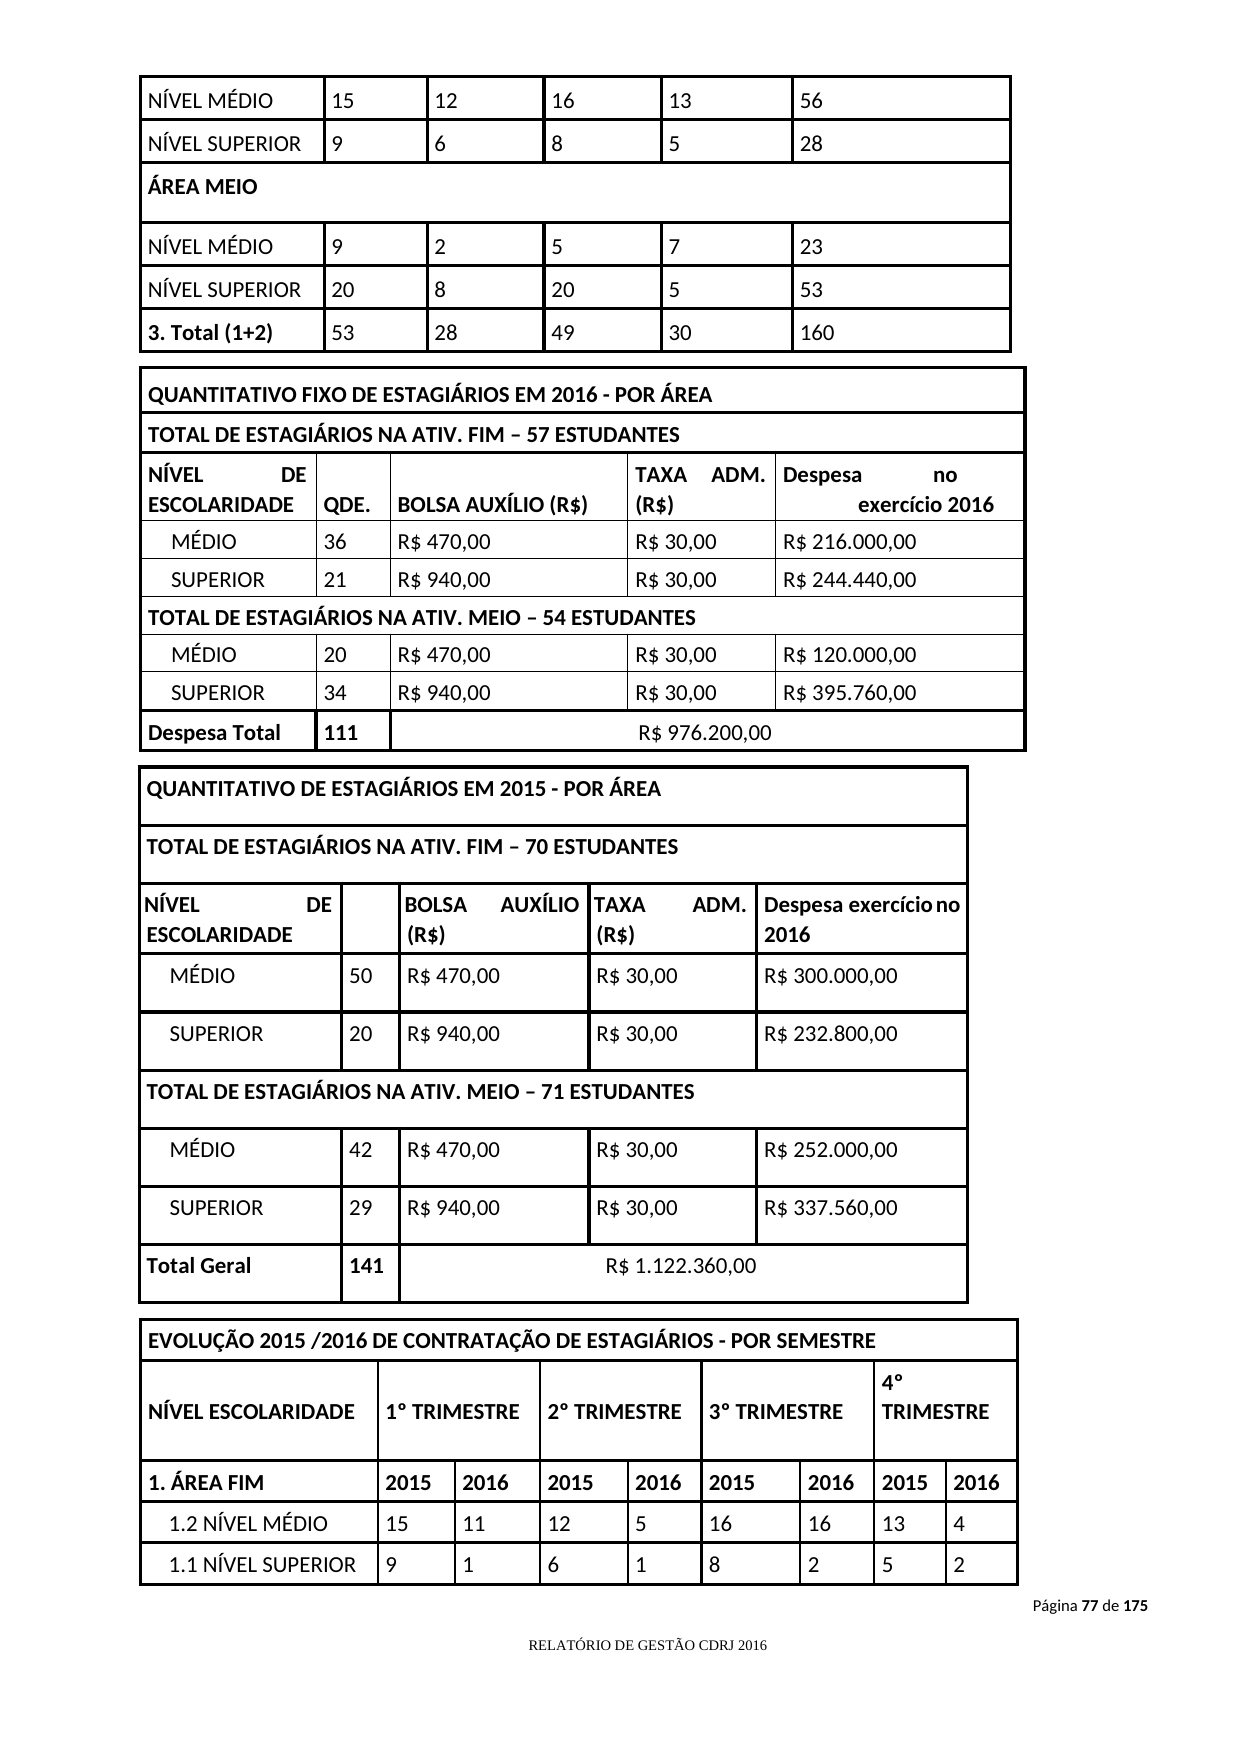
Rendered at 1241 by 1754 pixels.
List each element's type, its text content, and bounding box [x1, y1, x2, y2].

table_cell 2016 [629, 1462, 700, 1500]
table_cell NÍVEL DE ESCOLARIDADE [142, 454, 316, 520]
table_cell SUPERIOR [141, 1188, 340, 1243]
table_cell NÍVEL SUPERIOR [142, 267, 323, 307]
table_cell QDE. [317, 454, 390, 520]
table_cell R$ 976.200,00 [392, 712, 1023, 749]
table_cell R$ 300.000,00 [758, 955, 936, 1010]
table_header [936, 769, 966, 823]
table_cell R$ 470,00 [391, 635, 627, 671]
table_cell [1019, 1359, 1030, 1459]
table_cell 5 [629, 1503, 700, 1541]
table_cell 111 [318, 712, 389, 749]
table_cell 56 [794, 78, 1009, 118]
table_header [1019, 1318, 1030, 1359]
table_cell 2015 [541, 1462, 627, 1500]
table_cell 53 [794, 267, 1009, 307]
table_cell 7 [663, 224, 791, 264]
table_cell NÍVEL DE ESCOLARIDADE [141, 885, 340, 952]
table_cell [936, 1130, 966, 1185]
table_cell 2015 [875, 1462, 945, 1500]
table_cell 4 [947, 1503, 1016, 1541]
table_cell 5 [875, 1544, 945, 1582]
table_cell R$ 30,00 [628, 672, 775, 709]
table_cell R$ 470,00 [391, 521, 627, 558]
table_cell [1019, 1459, 1030, 1500]
table_cell 30 [663, 310, 791, 350]
table_cell [936, 1188, 966, 1243]
table_header QUANTITATIVO DE ESTAGIÁRIOS EM 2015 - POR ÁREA [141, 769, 936, 823]
table_cell R$ 395.760,00 [776, 672, 1023, 709]
table_cell R$ 30,00 [591, 1130, 755, 1185]
table_cell R$ 30,00 [628, 521, 775, 558]
table_cell [936, 1014, 966, 1068]
table_cell ÁREA MEIO [142, 164, 544, 221]
table_cell NÍVEL MÉDIO [142, 224, 323, 264]
table_cell TOTAL DE ESTAGIÁRIOS NA ATIV. FIM – 57 ESTUDANTES [142, 414, 1023, 451]
table_cell TAXA ADM. (R$) [591, 885, 755, 952]
table_cell 13 [663, 78, 791, 118]
table_cell 1. ÁREA FIM [142, 1462, 377, 1500]
table_cell [936, 1246, 966, 1301]
table_cell R$ 940,00 [401, 1188, 587, 1243]
table_cell 5 [546, 224, 660, 264]
table_cell 29 [343, 1188, 398, 1243]
table_cell 15 [379, 1503, 454, 1541]
table_cell 15 [326, 78, 426, 118]
table_cell R$ 244.440,00 [776, 559, 1023, 596]
table_cell 36 [317, 521, 390, 558]
table_cell 21 [317, 559, 390, 596]
table_cell 49 [546, 310, 660, 350]
table_cell 141 [343, 1246, 398, 1301]
table_cell 9 [326, 121, 426, 161]
table_cell BOLSA AUXÍLIO (R$) [391, 454, 627, 520]
table_cell BOLSA AUXÍLIO (R$) [401, 885, 587, 952]
table_cell 28 [429, 310, 542, 350]
table_cell 2016 [947, 1462, 1016, 1500]
table_cell Despesa Total [142, 712, 314, 749]
table_cell R$ 940,00 [391, 559, 627, 596]
table_cell [936, 955, 966, 1010]
table_cell [793, 164, 1009, 221]
table_cell Despesa no exercício 2016 [776, 454, 1023, 520]
table_cell 3. Total (1+2) [142, 310, 323, 350]
table_cell TOTAL DE ESTAGIÁRIOS NA ATIV. FIM – 70 ESTUDANTES [141, 827, 936, 882]
table_cell R$ 337.560,00 [758, 1188, 936, 1243]
table_cell 2 [429, 224, 542, 264]
table_cell 1 [456, 1544, 539, 1582]
table_cell SUPERIOR [142, 672, 316, 709]
table_cell R$ 30,00 [591, 1188, 755, 1243]
table_cell [1019, 1500, 1030, 1541]
table_cell 2015 [379, 1462, 454, 1500]
table_cell 8 [546, 121, 660, 161]
table_cell Total Geral [141, 1246, 340, 1301]
table_header EVOLUÇÃO 2015 /2016 DE CONTRATAÇÃO DE ESTAGIÁRIOS - POR SEMESTRE [142, 1321, 1016, 1359]
table_cell [1019, 1541, 1030, 1582]
table_cell MÉDIO [141, 1130, 340, 1185]
table_cell R$ 30,00 [628, 635, 775, 671]
table_cell MÉDIO [142, 521, 316, 558]
table_cell Despesa exercício 2016 [758, 885, 936, 952]
table_cell 53 [326, 310, 426, 350]
table_cell [936, 827, 966, 882]
table_cell 12 [429, 78, 542, 118]
table_cell R$ 940,00 [401, 1014, 587, 1068]
table_cell NÍVEL SUPERIOR [142, 121, 323, 161]
table_cell [544, 164, 661, 221]
table_cell 3º TRIMESTRE [703, 1362, 873, 1459]
table_cell TOTAL DE ESTAGIÁRIOS NA ATIV. MEIO – 71 ESTUDANTES [141, 1072, 936, 1127]
table_cell 20 [546, 267, 660, 307]
table_cell 4º TRIMESTRE [875, 1362, 1016, 1459]
table_cell 1.2 NÍVEL MÉDIO [142, 1503, 377, 1541]
table_cell R$ 120.000,00 [776, 635, 1023, 671]
table_cell 8 [703, 1544, 799, 1582]
table_cell 42 [343, 1130, 398, 1185]
table_cell [661, 164, 792, 221]
table_cell 28 [794, 121, 1009, 161]
table_cell [343, 885, 398, 952]
table_cell TOTAL DE ESTAGIÁRIOS NA ATIV. MEIO – 54 ESTUDANTES [142, 597, 1023, 633]
table_cell 6 [429, 121, 542, 161]
table_cell 34 [317, 672, 390, 709]
table_cell 1º TRIMESTRE [379, 1362, 539, 1459]
table_cell MÉDIO [142, 635, 316, 671]
table_cell MÉDIO [141, 955, 340, 1010]
table_cell no [936, 885, 966, 952]
table_cell 13 [875, 1503, 945, 1541]
table_cell R$ 232.800,00 [758, 1014, 936, 1068]
table_cell R$ 252.000,00 [758, 1130, 936, 1185]
table_cell 16 [546, 78, 660, 118]
table_cell 2016 [801, 1462, 873, 1500]
table_cell 160 [794, 310, 1009, 350]
table_cell 2 [801, 1544, 873, 1582]
table_cell 6 [541, 1544, 627, 1582]
table_cell 1.1 NÍVEL SUPERIOR [142, 1544, 377, 1582]
table_cell 16 [801, 1503, 873, 1541]
table_cell R$ 30,00 [591, 955, 755, 1010]
table_cell 23 [794, 224, 1009, 264]
table_cell 20 [326, 267, 426, 307]
table_cell TAXA ADM. (R$) [628, 454, 775, 520]
table_cell SUPERIOR [142, 559, 316, 596]
table_cell R$ 1.122.360,00 [401, 1246, 936, 1301]
table_cell 8 [429, 267, 542, 307]
table_cell 1 [629, 1544, 700, 1582]
table_cell 2015 [703, 1462, 799, 1500]
table_cell R$ 470,00 [401, 1130, 587, 1185]
table_cell 16 [703, 1503, 799, 1541]
table_cell NÍVEL ESCOLARIDADE [142, 1362, 377, 1459]
table_cell R$ 30,00 [591, 1014, 755, 1068]
table_cell 5 [663, 267, 791, 307]
table_cell 9 [326, 224, 426, 264]
table_cell SUPERIOR [141, 1014, 340, 1068]
table_cell 2 [947, 1544, 1016, 1582]
table_cell 50 [343, 955, 398, 1010]
table_cell 2016 [456, 1462, 539, 1500]
table_cell R$ 470,00 [401, 955, 587, 1010]
table_cell [936, 1072, 966, 1127]
table_cell 5 [663, 121, 791, 161]
table_cell 20 [317, 635, 390, 671]
table_cell R$ 30,00 [628, 559, 775, 596]
table_cell 9 [379, 1544, 454, 1582]
table_cell R$ 940,00 [391, 672, 627, 709]
table_cell 12 [541, 1503, 627, 1541]
table_cell R$ 216.000,00 [776, 521, 1023, 558]
table_cell 11 [456, 1503, 539, 1541]
table_header QUANTITATIVO FIXO DE ESTAGIÁRIOS EM 2016 - POR ÁREA [142, 369, 1023, 411]
table_cell NÍVEL MÉDIO [142, 78, 323, 118]
table_cell 2º TRIMESTRE [541, 1362, 700, 1459]
table_cell 20 [343, 1014, 398, 1068]
